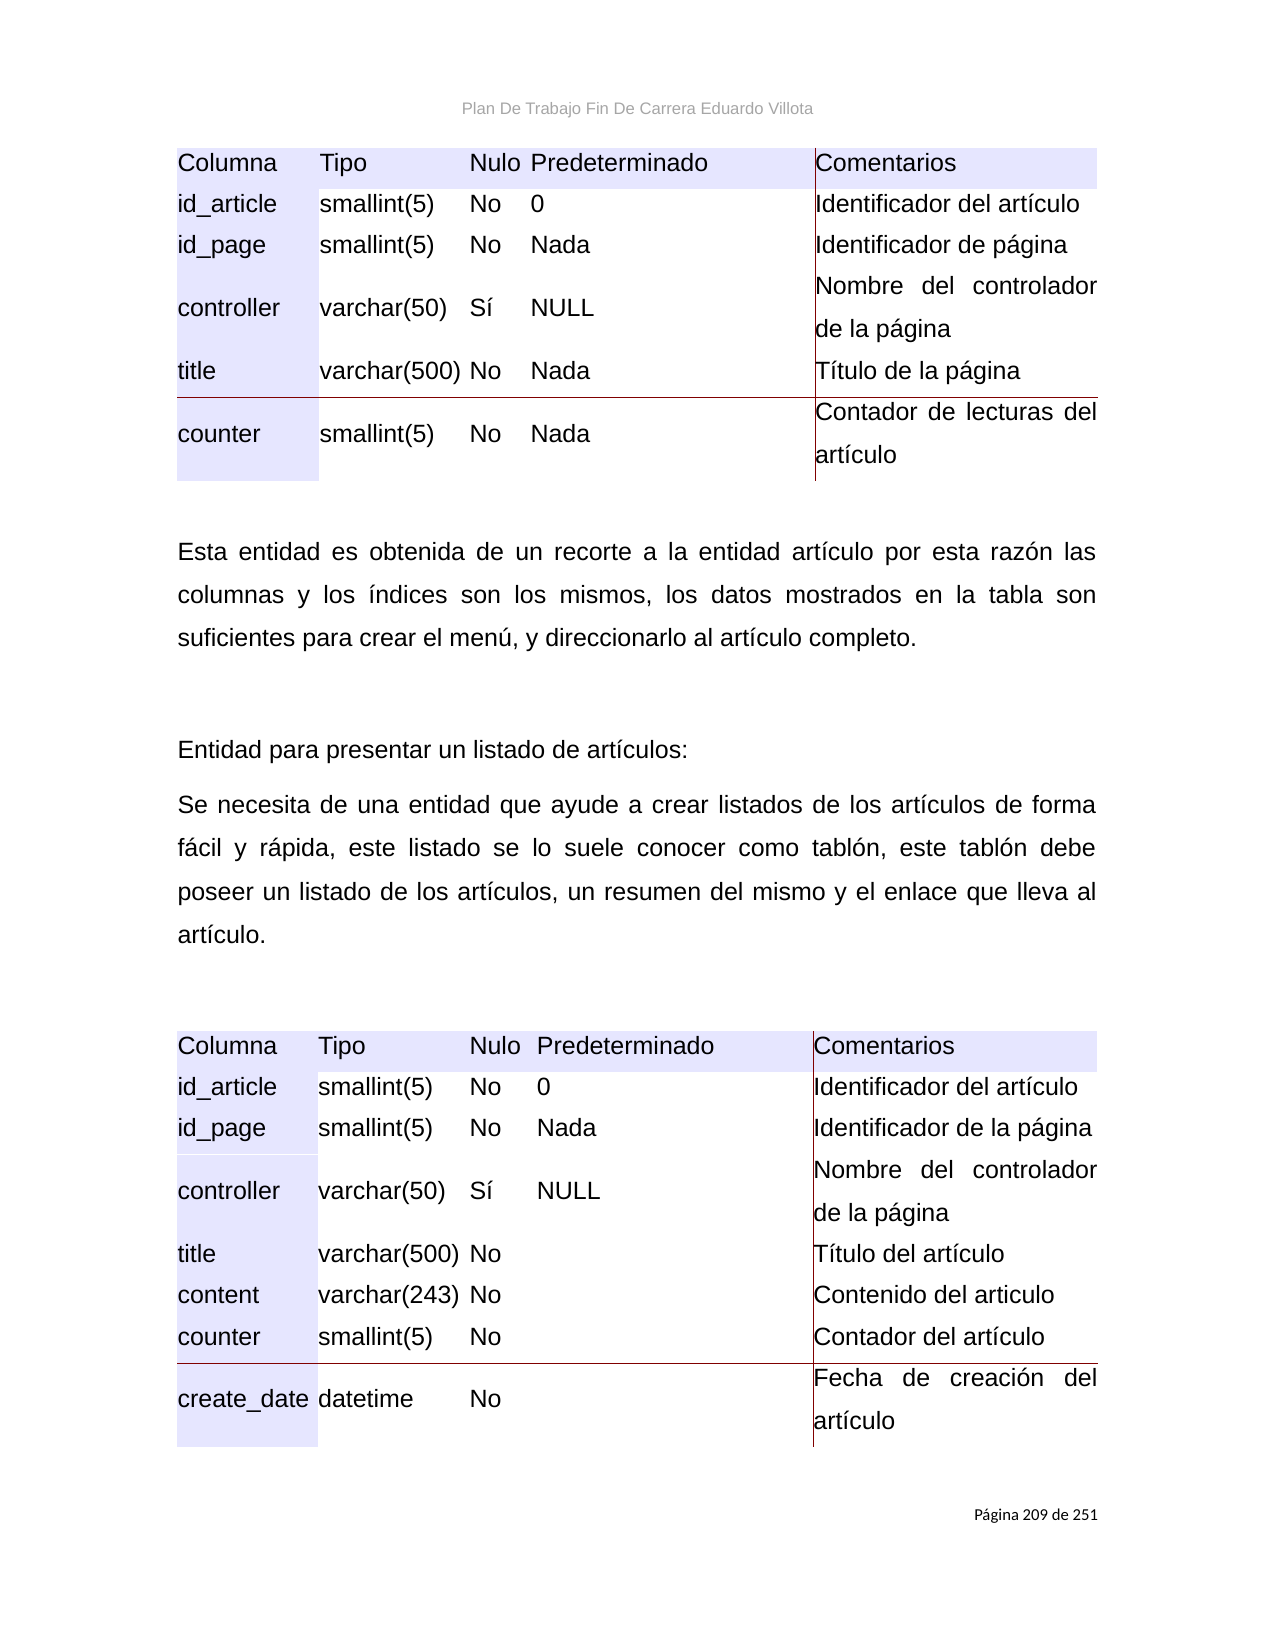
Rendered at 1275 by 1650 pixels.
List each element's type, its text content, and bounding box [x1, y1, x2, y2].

table_cell NULL [530, 271, 815, 356]
table_cell No [469, 1072, 537, 1113]
table_cell controller [177, 271, 319, 356]
table_cell varchar(243) [318, 1280, 469, 1321]
table_cell 0 [530, 189, 815, 230]
table_cell Nada [530, 398, 815, 481]
table_header Predeterminado [537, 1031, 813, 1072]
table_header Columna [177, 148, 319, 189]
table_cell id_page [177, 230, 319, 271]
table_header Comentarios [816, 148, 1097, 189]
table_cell varchar(50) [319, 271, 469, 356]
table_cell No [469, 1239, 537, 1280]
table_cell create_date [177, 1364, 318, 1447]
table_cell counter [177, 1321, 318, 1363]
table_cell [537, 1239, 813, 1280]
table_cell smallint(5) [318, 1321, 469, 1363]
table_header Predeterminado [530, 148, 815, 189]
table_cell Nada [530, 356, 815, 397]
table_cell id_article [177, 1072, 318, 1113]
table_cell No [469, 398, 530, 481]
table_cell Identificador de la página [814, 1113, 1097, 1154]
table_cell id_article [177, 189, 319, 230]
text Esta entidad es obtenida de un recorte a la entidad artículo por esta razón las columnas y los índices son los mismos, los datos mostrados en la tabla son suficientes para crear el menú, y direccionarlo al artículo completo. [177, 537, 1098, 652]
table_cell Nada [530, 230, 815, 271]
table_cell No [469, 1280, 537, 1321]
table_cell No [469, 1321, 537, 1363]
table_cell content [177, 1280, 318, 1321]
table_cell Título del artículo [814, 1239, 1097, 1280]
table_header Columna [177, 1031, 318, 1072]
table_cell Sí [469, 271, 530, 356]
table_header Nulo [469, 1031, 537, 1072]
table_cell smallint(5) [319, 189, 469, 230]
table_cell No [469, 189, 530, 230]
table_cell smallint(5) [319, 398, 469, 481]
table_cell Fecha de creación del artículo [814, 1364, 1097, 1447]
table_cell title [177, 1239, 318, 1280]
table_cell title [177, 356, 319, 397]
table_cell [537, 1364, 813, 1447]
table_cell Identificador del artículo [816, 189, 1097, 230]
table_cell NULL [537, 1155, 813, 1239]
table_cell Contador de lecturas del artículo [816, 398, 1097, 481]
table_cell Identificador del artículo [814, 1072, 1097, 1113]
table_cell varchar(50) [318, 1155, 469, 1239]
table_header Tipo [319, 148, 469, 189]
table_header Nulo [469, 148, 530, 189]
table_cell smallint(5) [318, 1113, 469, 1154]
table_cell Título de la página [816, 356, 1097, 397]
table_cell [537, 1321, 813, 1363]
table_cell Sí [469, 1155, 537, 1239]
text Se necesita de una entidad que ayude a crear listados de los artículos de forma fácil y rápida, este listado se lo suele conocer como tablón, este tablón debe poseer un listado de los artículos, un resumen del mismo y el enlace que lleva al artículo. [177, 790, 1098, 948]
table_cell Contador del artículo [814, 1321, 1097, 1363]
table_cell varchar(500) [319, 356, 469, 397]
table_cell 0 [537, 1072, 813, 1113]
table_cell Nada [537, 1113, 813, 1154]
table_cell No [469, 1113, 537, 1154]
table_cell [537, 1280, 813, 1321]
table_cell controller [177, 1155, 318, 1239]
table_cell id_page [177, 1113, 318, 1154]
table_cell counter [177, 398, 319, 481]
table_cell smallint(5) [318, 1072, 469, 1113]
table_cell No [469, 230, 530, 271]
table_cell Identificador de página [816, 230, 1097, 271]
table_header Tipo [318, 1031, 469, 1072]
table_cell Contenido del articulo [814, 1280, 1097, 1321]
table_header Comentarios [814, 1031, 1097, 1072]
table_cell datetime [318, 1364, 469, 1447]
table_cell Nombre del controlador de la página [816, 271, 1097, 356]
table_cell smallint(5) [319, 230, 469, 271]
table_cell varchar(500) [318, 1239, 469, 1280]
text Entidad para presentar un listado de artículos: [177, 734, 1098, 763]
table_cell No [469, 1364, 537, 1447]
table_cell Nombre del controlador de la página [814, 1155, 1097, 1239]
table_cell No [469, 356, 530, 397]
